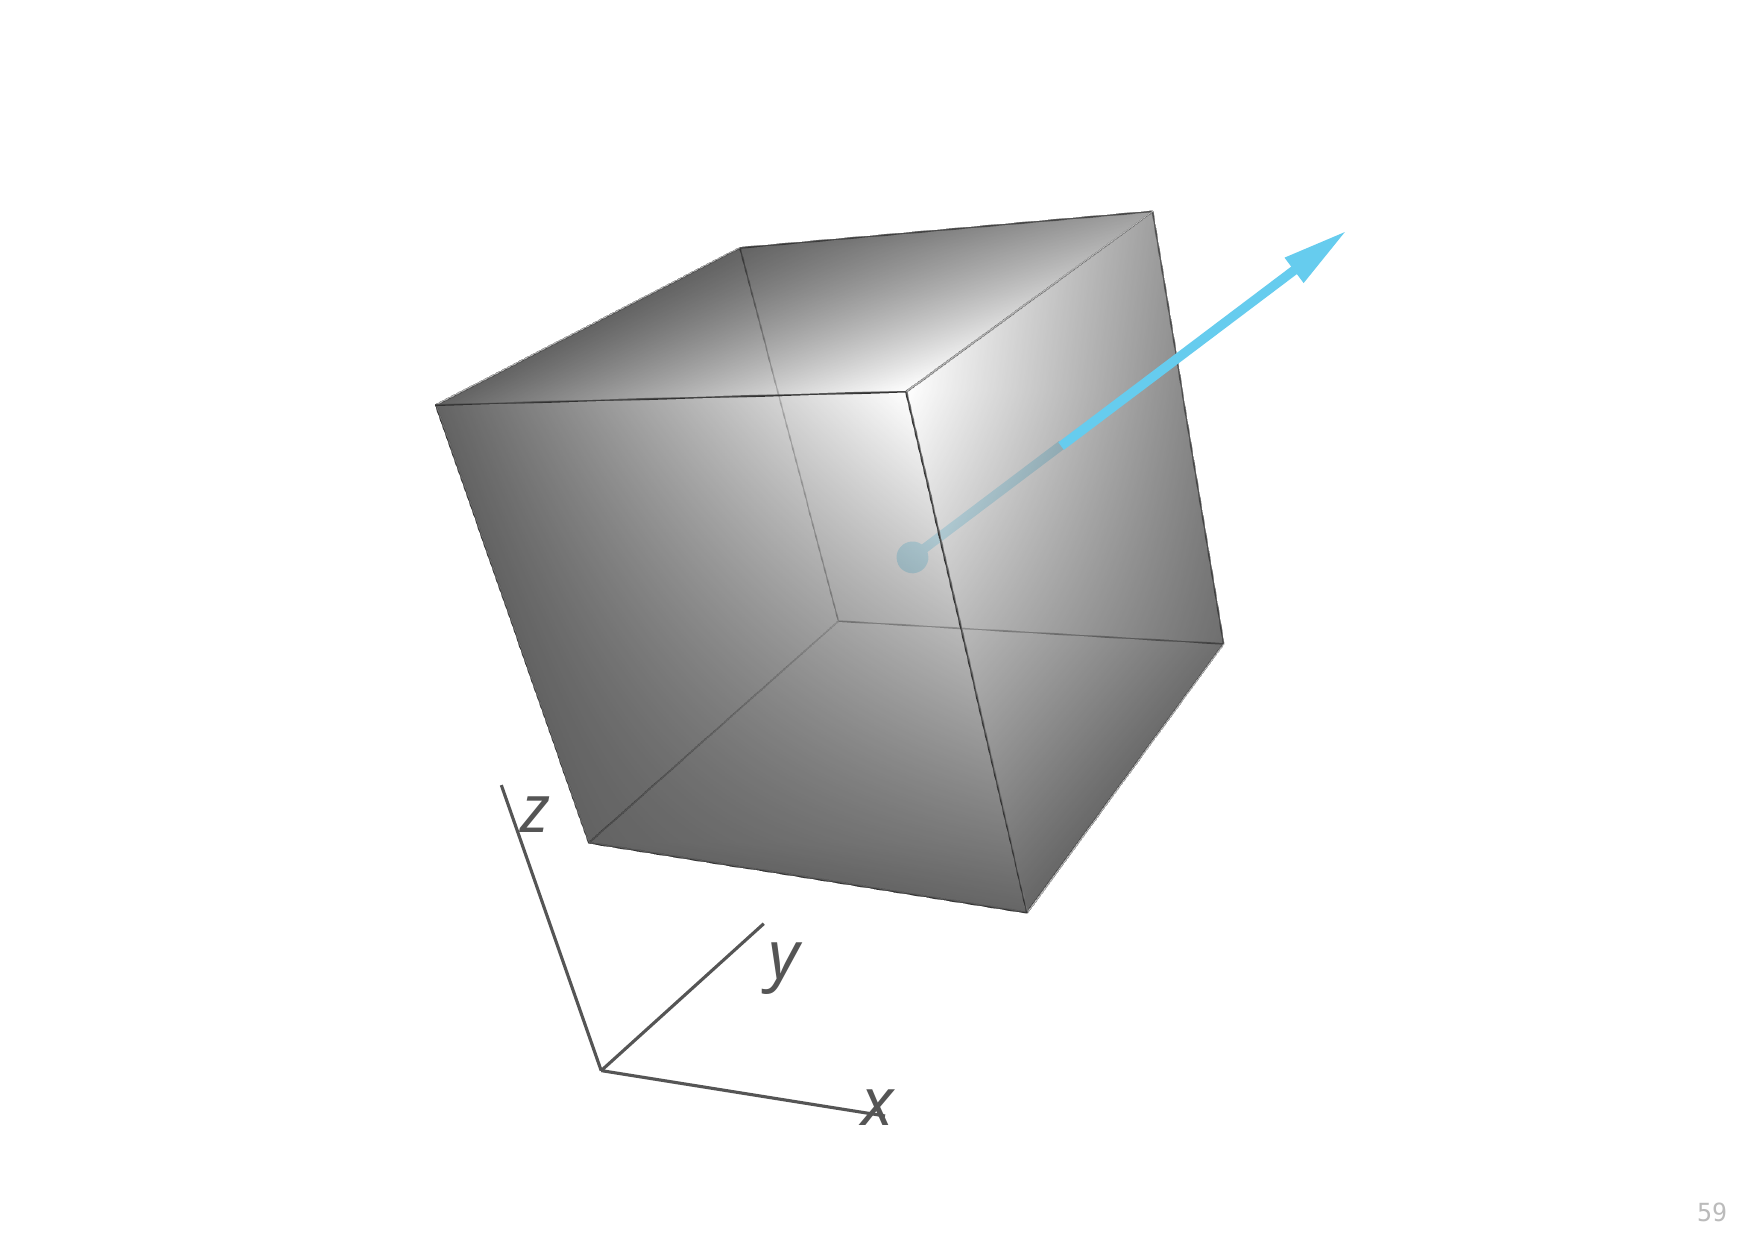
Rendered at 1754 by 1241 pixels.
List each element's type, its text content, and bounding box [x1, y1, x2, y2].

text_box y [753, 899, 795, 982]
text_box x [847, 1047, 888, 1129]
text_box z [506, 753, 545, 836]
